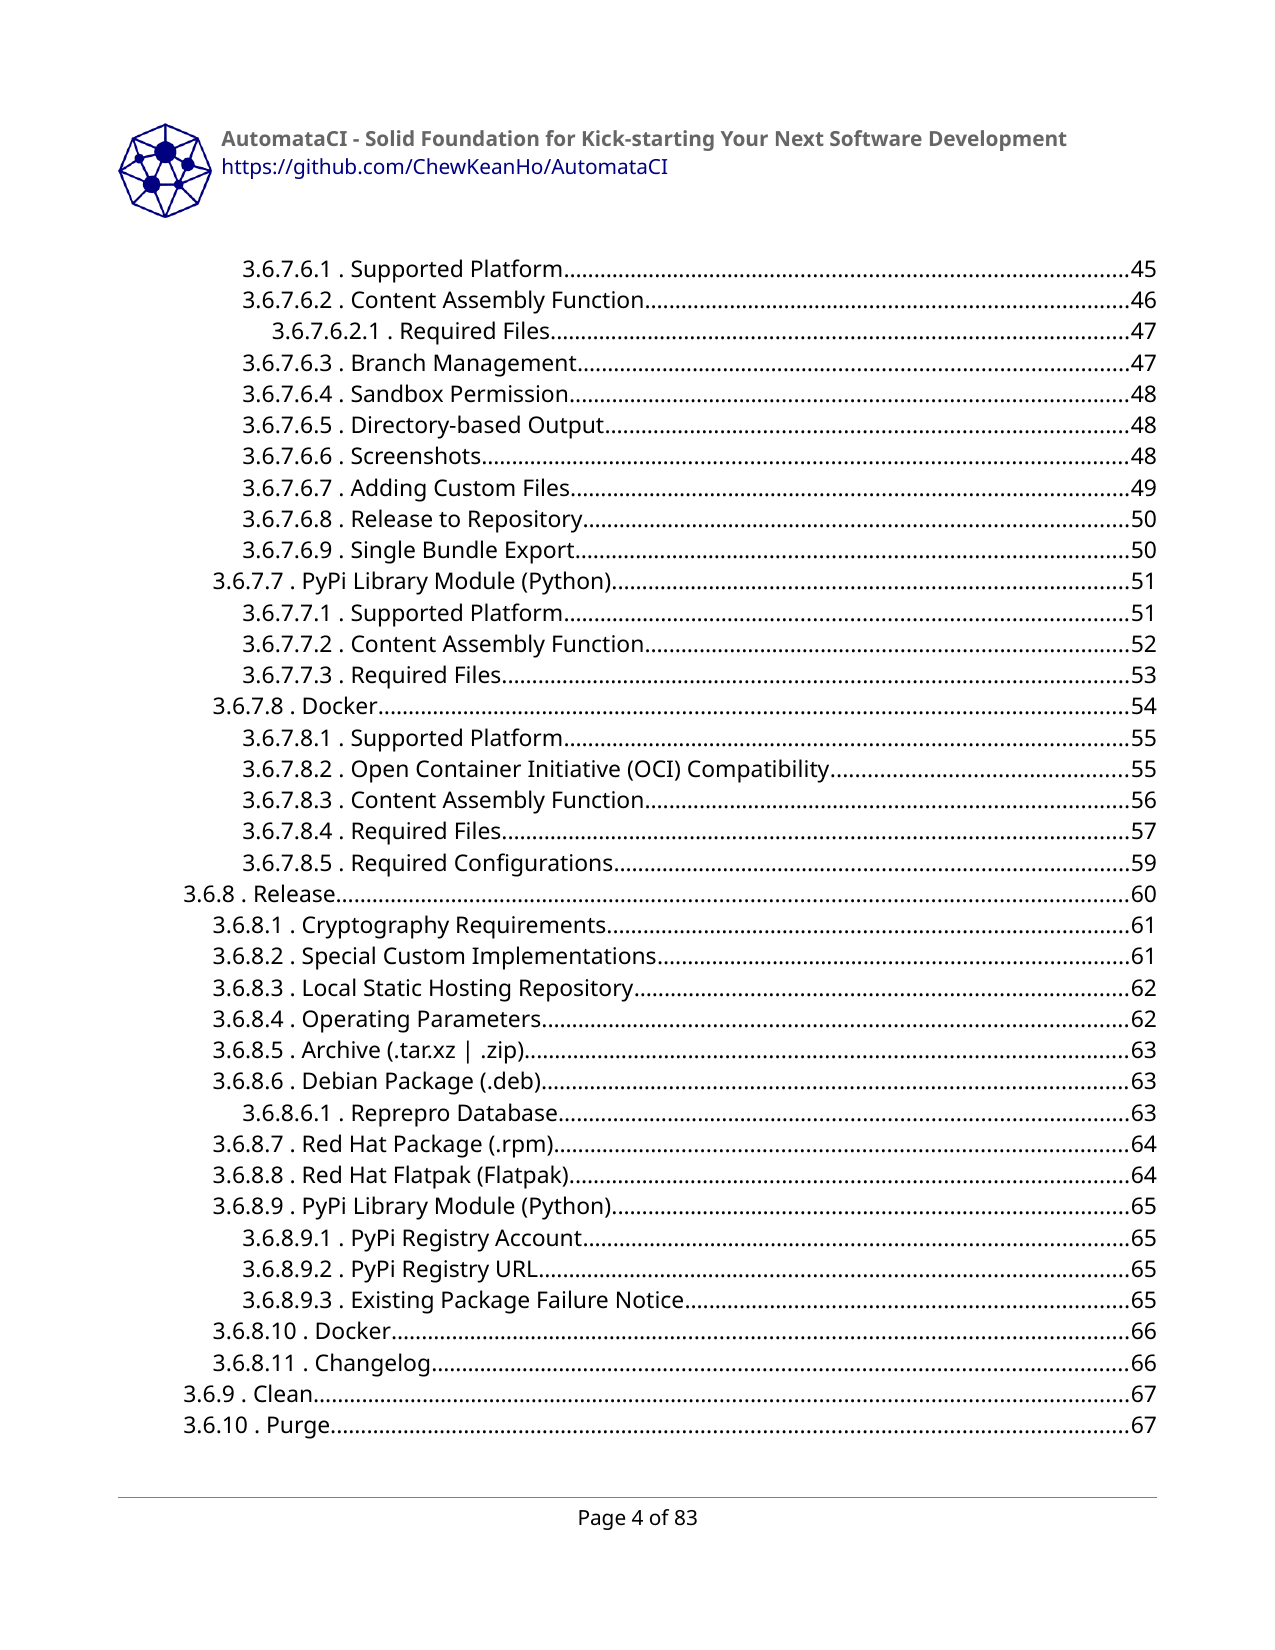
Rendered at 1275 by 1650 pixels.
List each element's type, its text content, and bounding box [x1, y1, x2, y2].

text 3.6.7.8 . Docker 54 [207, 690, 1157, 722]
text 3.6.7.7.2 . Content Assembly Function 52 [236, 628, 1157, 659]
text 3.6.8.7 . Red Hat Package (.rpm) 64 [207, 1128, 1157, 1159]
text 3.6.7.8.1 . Supported Platform 55 [236, 722, 1157, 753]
text 3.6.7.6.1 . Supported Platform 45 [236, 253, 1157, 284]
text 3.6.8.1 . Cryptography Requirements 61 [207, 909, 1157, 940]
text 3.6.8.3 . Local Static Hosting Repository 62 [207, 972, 1157, 1003]
text 3.6.8.9 . PyPi Library Module (Python) 65 [207, 1190, 1157, 1222]
text 3.6.7.6.5 . Directory-based Output 48 [236, 409, 1157, 440]
text 3.6.8.6.1 . Reprepro Database 63 [236, 1097, 1157, 1128]
text 3.6.7.8.5 . Required Configurations 59 [236, 847, 1157, 878]
text 3.6.8.11 . Changelog 66 [207, 1347, 1157, 1378]
text 3.6.8.9.3 . Existing Package Failure Notice 65 [236, 1284, 1157, 1315]
text 3.6.8.4 . Operating Parameters 62 [207, 1003, 1157, 1034]
text 3.6.7.8.3 . Content Assembly Function 56 [236, 784, 1157, 815]
text 3.6.7.6.7 . Adding Custom Files 49 [236, 472, 1157, 503]
text 3.6.7.7.3 . Required Files 53 [236, 659, 1157, 690]
text 3.6.8.9.2 . PyPi Registry URL 65 [236, 1253, 1157, 1284]
text 3.6.7.8.2 . Open Container Initiative (OCI) Compatibility 55 [236, 753, 1157, 784]
text 3.6.7.7 . PyPi Library Module (Python) 51 [207, 565, 1157, 597]
text 3.6.8.10 . Docker 66 [207, 1315, 1157, 1347]
text 3.6.9 . Clean 67 [177, 1378, 1157, 1409]
text 3.6.7.6.4 . Sandbox Permission 48 [236, 378, 1157, 409]
text 3.6.7.6.2.1 . Required Files 47 [266, 315, 1157, 347]
text 3.6.7.6.8 . Release to Repository 50 [236, 503, 1157, 534]
text 3.6.7.6.3 . Branch Management 47 [236, 347, 1157, 378]
text 3.6.8.6 . Debian Package (.deb) 63 [207, 1065, 1157, 1097]
text 3.6.8.5 . Archive (.tar.xz | .zip) 63 [207, 1034, 1157, 1065]
text 3.6.10 . Purge 67 [177, 1409, 1157, 1440]
picture [118, 123, 212, 218]
text 3.6.7.7.1 . Supported Platform 51 [236, 597, 1157, 628]
text 3.6.8 . Release 60 [177, 878, 1157, 909]
text 3.6.7.6.6 . Screenshots 48 [236, 440, 1157, 472]
text 3.6.8.8 . Red Hat Flatpak (Flatpak) 64 [207, 1159, 1157, 1190]
text 3.6.8.9.1 . PyPi Registry Account 65 [236, 1222, 1157, 1253]
text 3.6.7.6.2 . Content Assembly Function 46 [236, 284, 1157, 315]
text 3.6.7.8.4 . Required Files 57 [236, 815, 1157, 847]
text 3.6.8.2 . Special Custom Implementations 61 [207, 940, 1157, 972]
text 3.6.7.6.9 . Single Bundle Export 50 [236, 534, 1157, 565]
